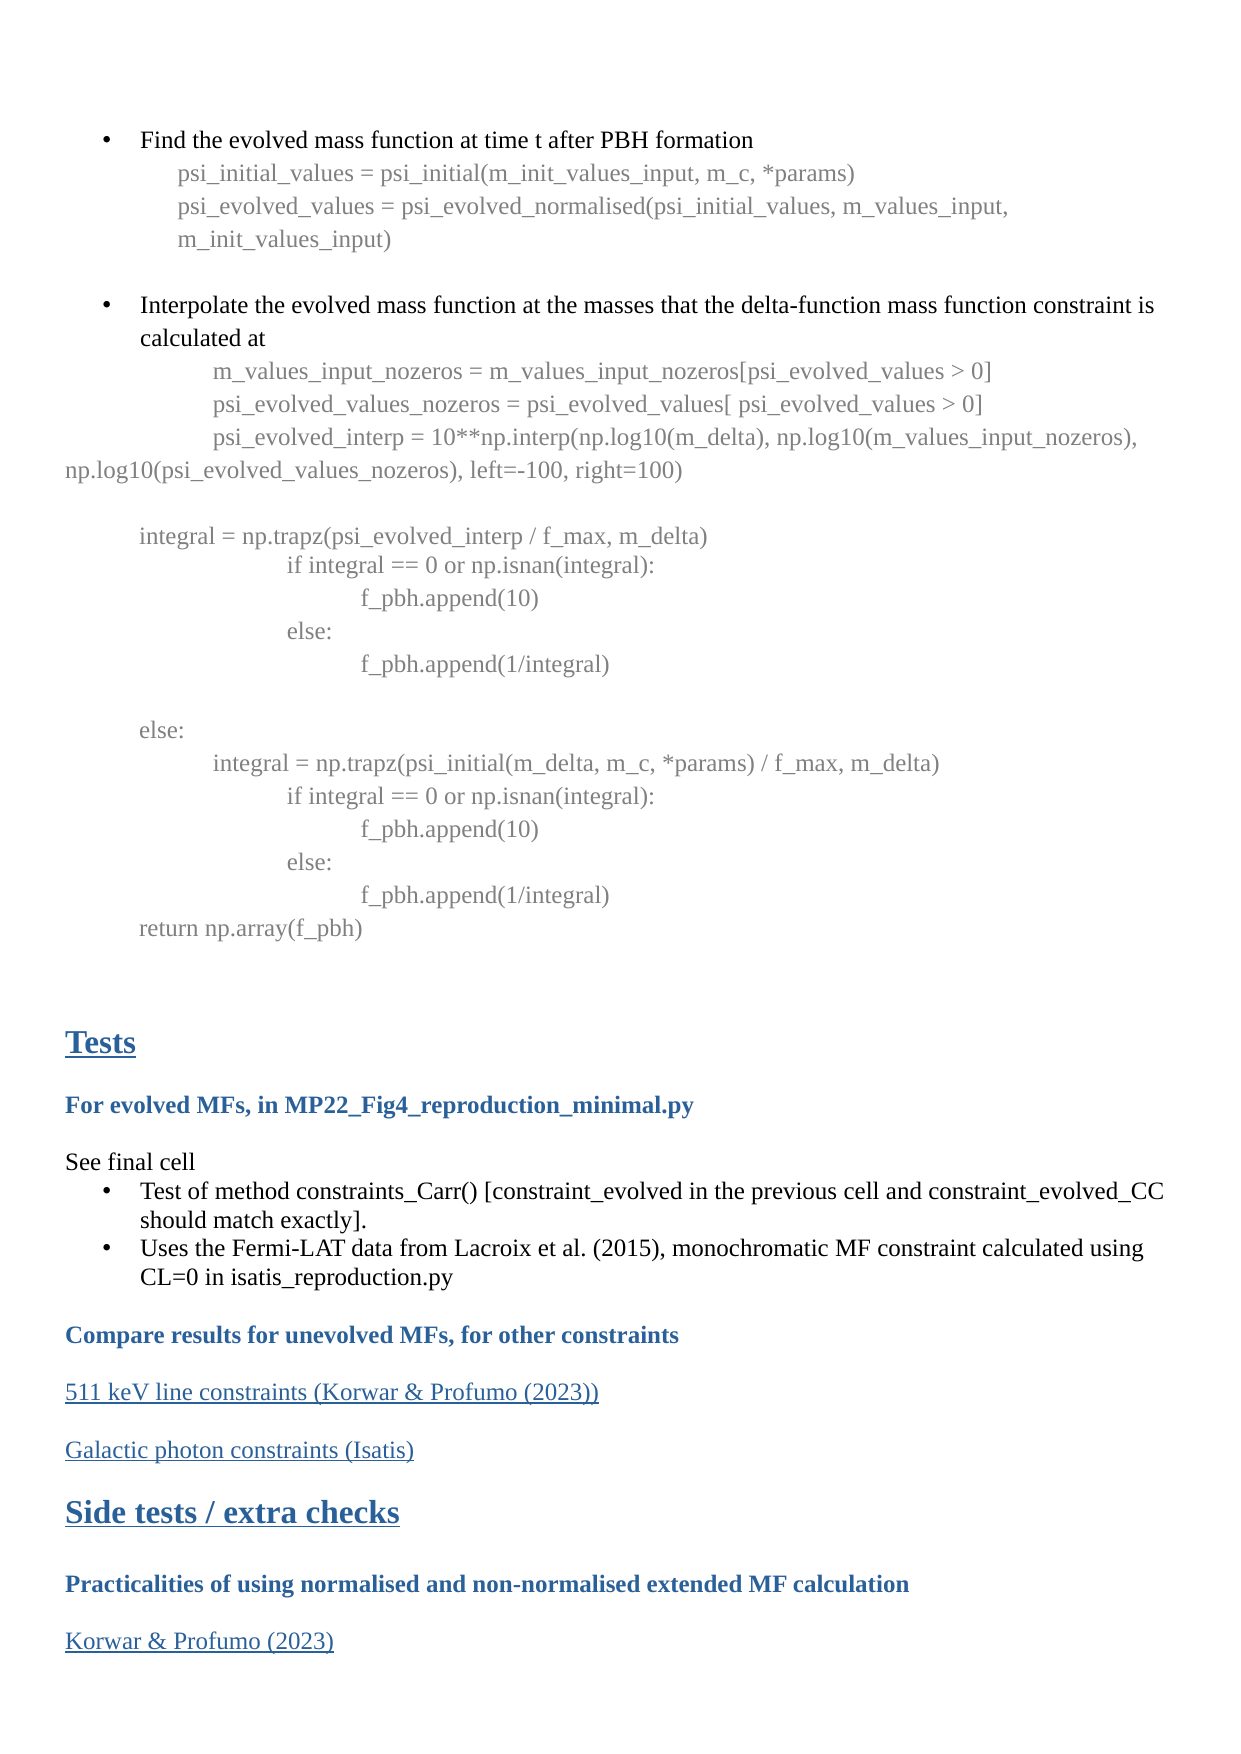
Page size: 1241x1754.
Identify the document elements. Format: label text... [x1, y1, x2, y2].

text f_pbh.append(10) [65, 583, 1181, 612]
text Practicalities of using normalised and non-normalised extended MF calculation [65, 1569, 1181, 1598]
text m_values_input_nozeros = m_values_input_nozeros[psi_evolved_values > 0] [65, 356, 1181, 385]
text Tests [65, 1023, 1181, 1061]
text 511 keV line constraints (Korwar & Profumo (2023)) [65, 1377, 1181, 1406]
text if integral == 0 or np.isnan(integral): [65, 781, 1181, 810]
list Test of method constraints_Carr() [constraint_evolved in the previous cell and constraint_evolved_CC should match exactly]. [102, 1176, 1181, 1233]
text psi_evolved_interp = 10**np.interp(np.log10(m_delta), np.log10(m_values_input_nozeros), np.log10(psi_evolved_values_nozeros), left=-100, right=100) [65, 422, 1181, 484]
list psi_initial_values = psi_initial(m_init_values_input, m_c, *params) [140, 158, 1181, 187]
text if integral == 0 or np.isnan(integral): [65, 550, 1181, 579]
list Interpolate the evolved mass function at the masses that the delta-function mass function constraint is calculated at [102, 290, 1181, 352]
text Galactic photon constraints (Isatis) [65, 1435, 1181, 1463]
text Korwar & Profumo (2023) [65, 1626, 1181, 1655]
text integral = np.trapz(psi_evolved_interp / f_max, m_delta) [65, 521, 1181, 550]
list Uses the Fermi-LAT data from Lacroix et al. (2015), monochromatic MF constraint calculated using CL=0 in isatis_reproduction.py [102, 1233, 1181, 1291]
text f_pbh.append(10) [65, 814, 1181, 843]
list Find the evolved mass function at time t after PBH formation [102, 125, 1181, 154]
text integral = np.trapz(psi_initial(m_delta, m_c, *params) / f_max, m_delta) [65, 748, 1181, 777]
text f_pbh.append(1/integral) [65, 649, 1181, 678]
text f_pbh.append(1/integral) [65, 880, 1181, 909]
text else: [65, 847, 1181, 876]
text return np.array(f_pbh) [65, 913, 1181, 942]
text Compare results for unevolved MFs, for other constraints [65, 1320, 1181, 1348]
text For evolved MFs, in MP22_Fig4_reproduction_minimal.py [65, 1090, 1181, 1118]
text psi_evolved_values_nozeros = psi_evolved_values[ psi_evolved_values > 0] [65, 389, 1181, 418]
text else: [65, 715, 1181, 744]
text else: [65, 616, 1181, 645]
text See final cell [65, 1147, 1181, 1176]
text Side tests / extra checks [65, 1492, 1181, 1531]
list psi_evolved_values = psi_evolved_normalised(psi_initial_values, m_values_input, m_init_values_input) [140, 191, 1181, 253]
